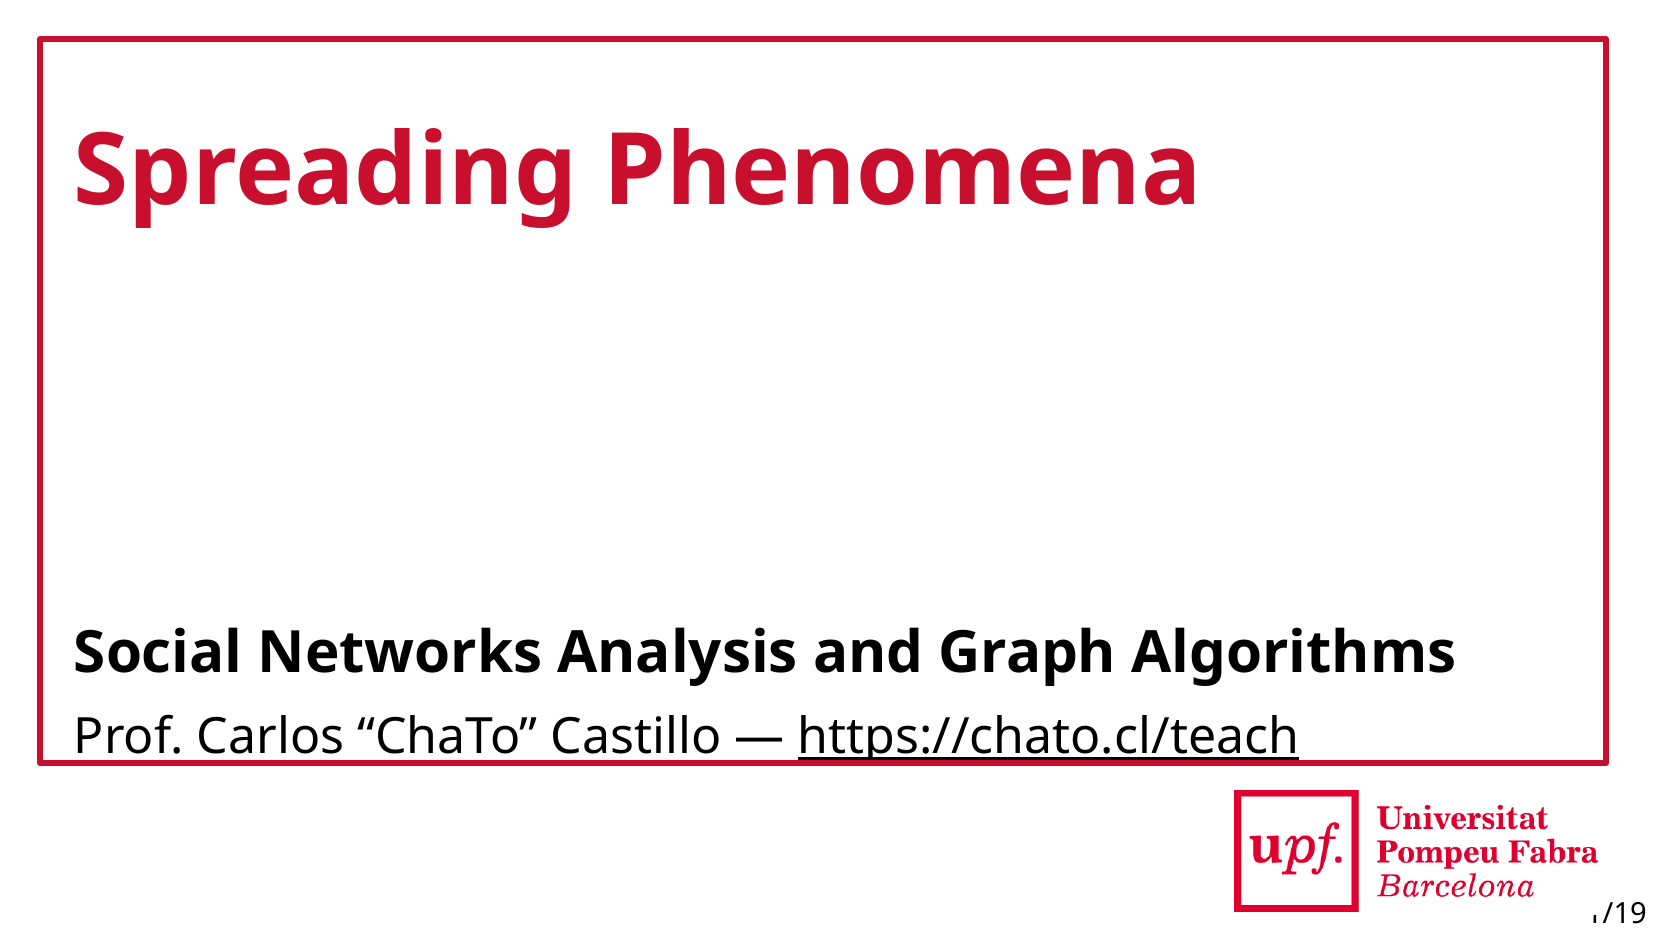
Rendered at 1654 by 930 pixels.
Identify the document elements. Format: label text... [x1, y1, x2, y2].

text_box Spreading Phenomena Social Networks Analysis and Graph Algorithms Prof. Carlos “ChaTo” Castillo — https://chato.cl/teach [73, 77, 1562, 730]
chart [770, 589, 889, 649]
picture [1229, 784, 1603, 915]
